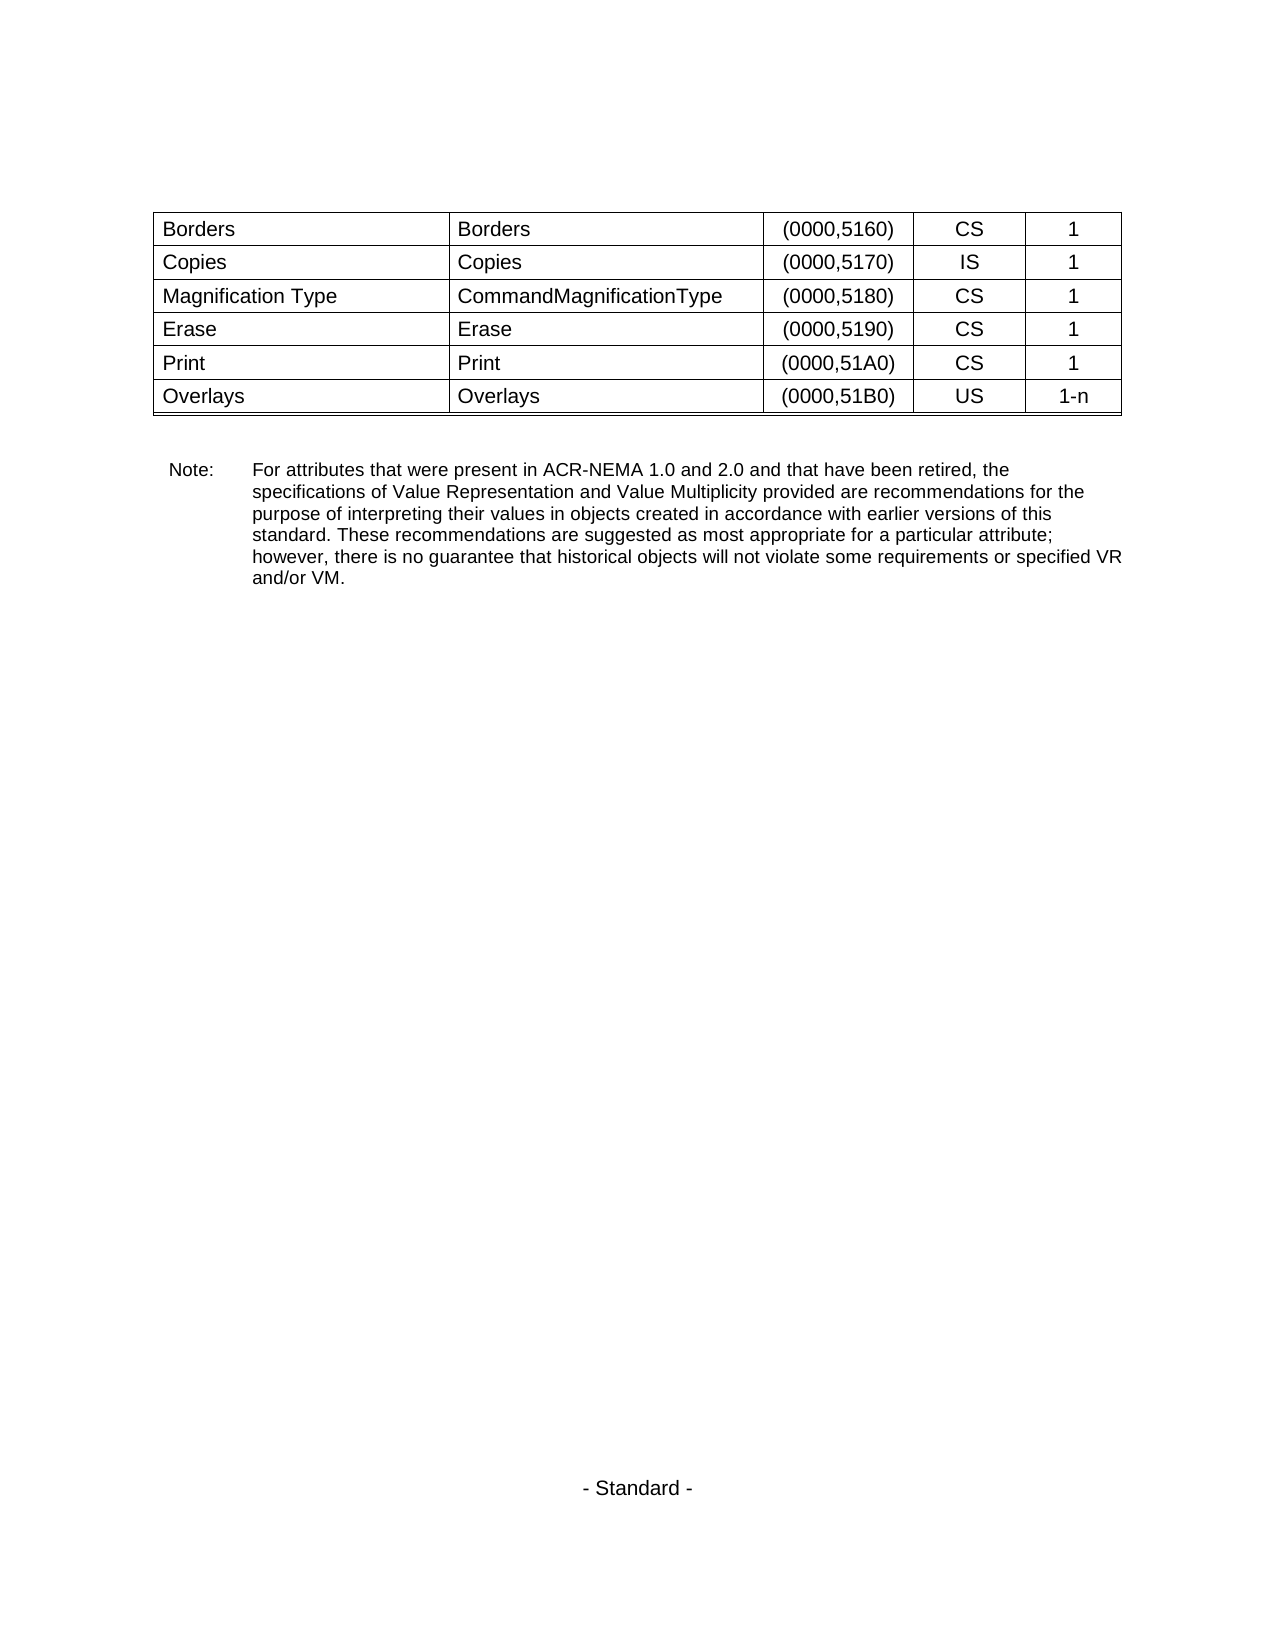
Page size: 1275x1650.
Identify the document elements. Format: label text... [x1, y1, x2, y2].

table_cell CS [914, 213, 1025, 245]
table_cell Borders [450, 213, 763, 245]
table_cell Copies [450, 246, 763, 278]
table_cell (0000,51A0) [764, 346, 913, 379]
table_cell (0000,51B0) [764, 380, 913, 412]
text Note: For attributes that were present in ACR-NEMA 1.0 and 2.0 and that have been retired, the specifications of Value Representation and Value Multiplicity provided are recommendations for the purpose of interpreting their values in objects created in accordance with earlier versions of this standard. These recommendations are suggested as most appropriate for a particular attribute; however, there is no guarantee that historical objects will not violate some requirements or specified VR and/or VM. [169, 459, 1125, 589]
table_cell (0000,5190) [764, 313, 913, 345]
table_cell 1 [1026, 346, 1121, 379]
table_cell CS [914, 346, 1025, 379]
table_cell (0000,5160) [764, 213, 913, 245]
table_cell 1 [1026, 313, 1121, 345]
table_cell CS [914, 280, 1025, 312]
table_cell CS [914, 313, 1025, 345]
table_cell Magnification Type [154, 280, 449, 312]
table_cell 1 [1026, 280, 1121, 312]
table_cell Erase [154, 313, 449, 345]
table_cell 1-n [1026, 380, 1121, 412]
table_cell Print [154, 346, 449, 379]
table_cell 1 [1026, 246, 1121, 278]
table_cell CommandMagnificationType [450, 280, 763, 312]
table_cell Copies [154, 246, 449, 278]
table_cell Borders [154, 213, 449, 245]
table_cell Overlays [154, 380, 449, 412]
table_cell (0000,5180) [764, 280, 913, 312]
table_cell 1 [1026, 213, 1121, 245]
table_cell Overlays [450, 380, 763, 412]
table_cell (0000,5170) [764, 246, 913, 278]
table_cell US [914, 380, 1025, 412]
table_cell Erase [450, 313, 763, 345]
table_cell Print [450, 346, 763, 379]
table_cell IS [914, 246, 1025, 278]
